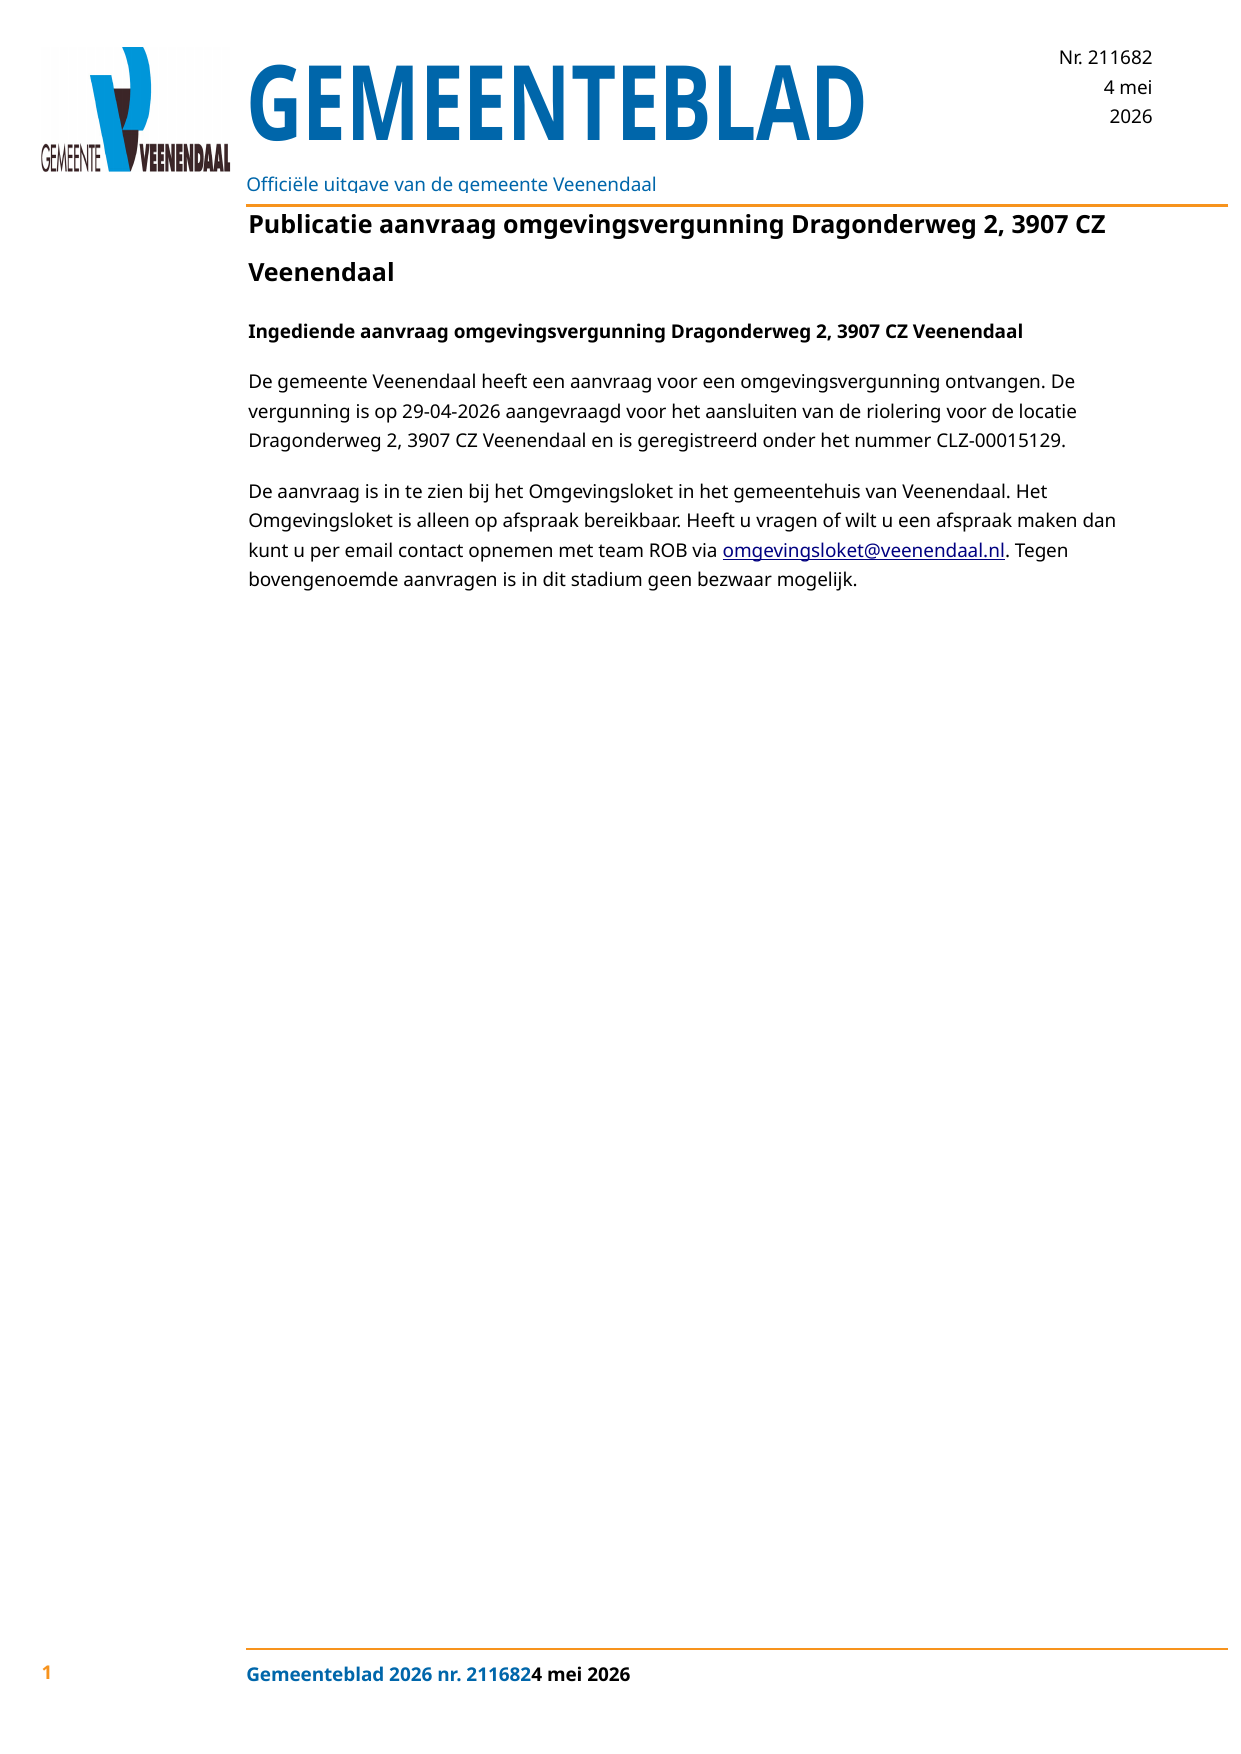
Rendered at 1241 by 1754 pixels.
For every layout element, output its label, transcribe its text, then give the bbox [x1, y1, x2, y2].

text Publicatie aanvraag omgevingsvergunning Dragonderweg 2, 3907 CZ Veenendaal [248, 207, 1152, 288]
text De gemeente Veenendaal heeft een aanvraag voor een omgevingsvergunning ontvangen. De vergunning is op 29-04-2026 aangevraagd voor het aansluiten van de riolering voor de locatie Dragonderweg 2, 3907 CZ Veenendaal en is geregistreerd onder het nummer CLZ-00015129. [248, 368, 1152, 453]
text De aanvraag is in te zien bij het Omgevingsloket in het gemeentehuis van Veenendaal. Het Omgevingsloket is alleen op afspraak bereikbaar. Heeft u vragen of wilt u een afspraak maken dan kunt u per email contact opnemen met team ROB via omgevingsloket@veenendaal.nl. Tegen bovengenoemde aanvragen is in dit stadium geen bezwaar mogelijk. [248, 478, 1152, 592]
text Ingediende aanvraag omgevingsvergunning Dragonderweg 2, 3907 CZ Veenendaal [248, 318, 1152, 344]
picture [123, 47, 231, 172]
picture [41, 47, 130, 172]
